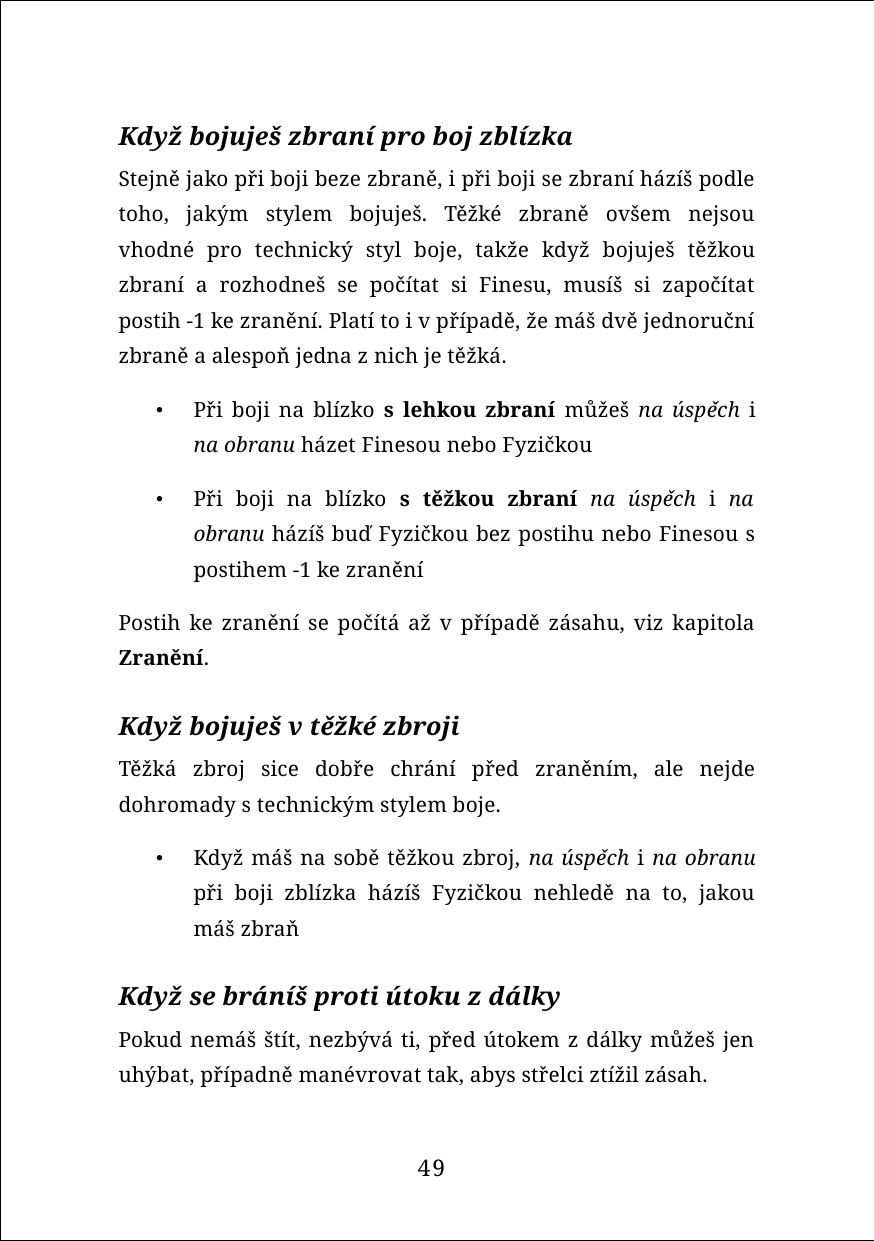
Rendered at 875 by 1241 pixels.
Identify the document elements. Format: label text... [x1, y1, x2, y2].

text Pokud nemáš štít, nezbývá ti, před útokem z dálky můžeš jen uhýbat, případně manévrovat tak, abys střelci ztížil zásah. [118, 1025, 756, 1089]
list Když máš na sobě těžkou zbroj, na úspěch i na obranu při boji zblízka házíš Fyzičkou nehledě na to, jakou máš zbraň [156, 843, 756, 942]
subtitle Když bojuješ v těžké zbroji [118, 708, 756, 742]
subtitle Když bojuješ zbraní pro boj zblízka [118, 118, 756, 152]
text Těžká zbroj sice dobře chrání před zraněním, ale nejde dohromady s technickým stylem boje. [118, 754, 756, 818]
list Při boji na blízko s lehkou zbraní můžeš na úspěch i na obranu házet Finesou nebo Fyzičkou [156, 395, 756, 459]
subtitle Když se bráníš proti útoku z dálky [118, 979, 756, 1013]
list Při boji na blízko s těžkou zbraní na úspěch i na obranu házíš buď Fyzičkou bez postihu nebo Finesou s postihem -1 ke zranění [156, 484, 756, 583]
text Postih ke zranění se počítá až v případě zásahu, viz kapitola Zranění. [118, 608, 756, 672]
text Stejně jako při boji beze zbraně, i při boji se zbraní házíš podle toho, jakým stylem bojuješ. Těžké zbraně ovšem nejsou vhodné pro technický styl boje, takže když bojuješ těžkou zbraní a rozhodneš se počítat si Finesu, musíš si započítat postih -1 ke zranění. Platí to i v případě, že máš dvě jednoruční zbraně a alespoň jedna z nich je těžká. [118, 164, 756, 370]
